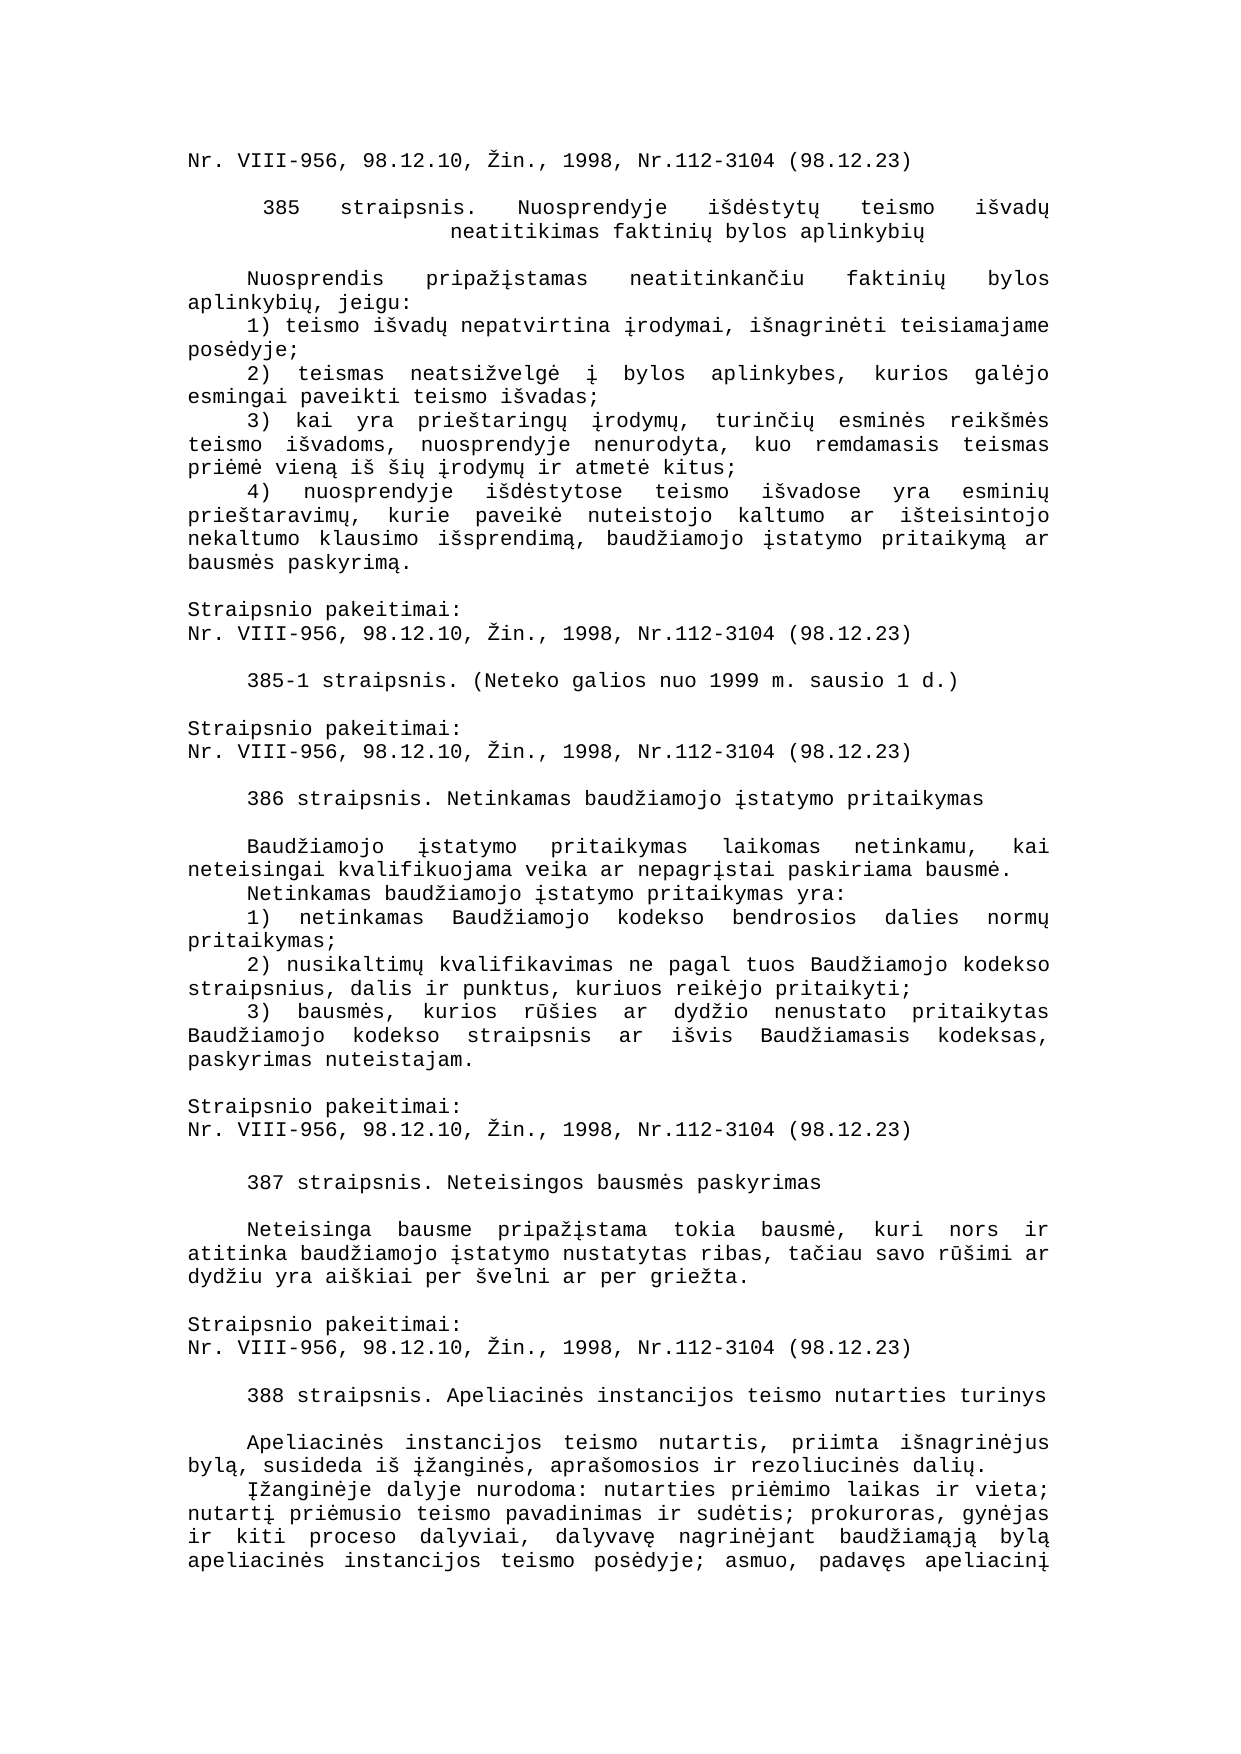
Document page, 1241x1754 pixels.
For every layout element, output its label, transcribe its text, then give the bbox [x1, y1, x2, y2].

text Neteisinga bausme pripažįstama tokia bausmė, kuri nors ir atitinka baudžiamojo įstatymo nustatytas ribas, tačiau savo rūšimi ar dydžiu yra aiškiai per švelni ar per griežta. [187, 1219, 1050, 1290]
text Nr. VIII-956, 98.12.10, Žin., 1998, Nr.112-3104 (98.12.23) [187, 1337, 1050, 1361]
text Netinkamas baudžiamojo įstatymo pritaikymas yra: [187, 883, 1050, 907]
text Straipsnio pakeitimai: [187, 1314, 1050, 1337]
text Nr. VIII-956, 98.12.10, Žin., 1998, Nr.112-3104 (98.12.23) [187, 1119, 1050, 1143]
text Apeliacinės instancijos teismo nutartis, priimta išnagrinėjus bylą, susideda iš įžanginės, aprašomosios ir rezoliucinės dalių. [187, 1432, 1050, 1479]
text Nuosprendis pripažįstamas neatitinkančiu faktinių bylos aplinkybių, jeigu: [187, 268, 1050, 316]
text 385 straipsnis. Nuosprendyje išdėstytų teismo išvadų neatitikimas faktinių bylos aplinkybių [262, 197, 1050, 244]
text 385-1 straipsnis. (Neteko galios nuo 1999 m. sausio 1 d.) [187, 670, 1050, 694]
text 2) nusikaltimų kvalifikavimas ne pagal tuos Baudžiamojo kodekso straipsnius, dalis ir punktus, kuriuos reikėjo pritaikyti; [187, 954, 1050, 1001]
text 386 straipsnis. Netinkamas baudžiamojo įstatymo pritaikymas [187, 788, 1050, 812]
text Baudžiamojo įstatymo pritaikymas laikomas netinkamu, kai neteisingai kvalifikuojama veika ar nepagrįstai paskiriama bausmė. [187, 836, 1050, 883]
text 1) teismo išvadų nepatvirtina įrodymai, išnagrinėti teisiamajame posėdyje; [187, 316, 1050, 363]
text Straipsnio pakeitimai: [187, 717, 1050, 741]
text Nr. VIII-956, 98.12.10, Žin., 1998, Nr.112-3104 (98.12.23) [187, 150, 1050, 174]
text 388 straipsnis. Apeliacinės instancijos teismo nutarties turinys [187, 1384, 1050, 1408]
text Įžanginėje dalyje nurodoma: nutarties priėmimo laikas ir vieta; nutartį priėmusio teismo pavadinimas ir sudėtis; prokuroras, gynėjas ir kiti proceso dalyviai, dalyvavę nagrinėjant baudžiamąją bylą apeliacinės instancijos teismo posėdyje; asmuo, padavęs apeliacinį [187, 1479, 1050, 1574]
text Straipsnio pakeitimai: [187, 599, 1050, 623]
text 2) teismas neatsižvelgė į bylos aplinkybes, kurios galėjo esmingai paveikti teismo išvadas; [187, 363, 1050, 410]
text 387 straipsnis. Neteisingos bausmės paskyrimas [187, 1172, 1050, 1195]
text Nr. VIII-956, 98.12.10, Žin., 1998, Nr.112-3104 (98.12.23) [187, 741, 1050, 765]
text 3) kai yra prieštaringų įrodymų, turinčių esminės reikšmės teismo išvadoms, nuosprendyje nenurodyta, kuo remdamasis teismas priėmė vieną iš šių įrodymų ir atmetė kitus; [187, 410, 1050, 481]
text 3) bausmės, kurios rūšies ar dydžio nenustato pritaikytas Baudžiamojo kodekso straipsnis ar išvis Baudžiamasis kodeksas, paskyrimas nuteistajam. [187, 1001, 1050, 1072]
text 1) netinkamas Baudžiamojo kodekso bendrosios dalies normų pritaikymas; [187, 907, 1050, 954]
text Straipsnio pakeitimai: [187, 1096, 1050, 1119]
text 4) nuosprendyje išdėstytose teismo išvadose yra esminių prieštaravimų, kurie paveikė nuteistojo kaltumo ar išteisintojo nekaltumo klausimo išsprendimą, baudžiamojo įstatymo pritaikymą ar bausmės paskyrimą. [187, 481, 1050, 576]
text Nr. VIII-956, 98.12.10, Žin., 1998, Nr.112-3104 (98.12.23) [187, 623, 1050, 647]
